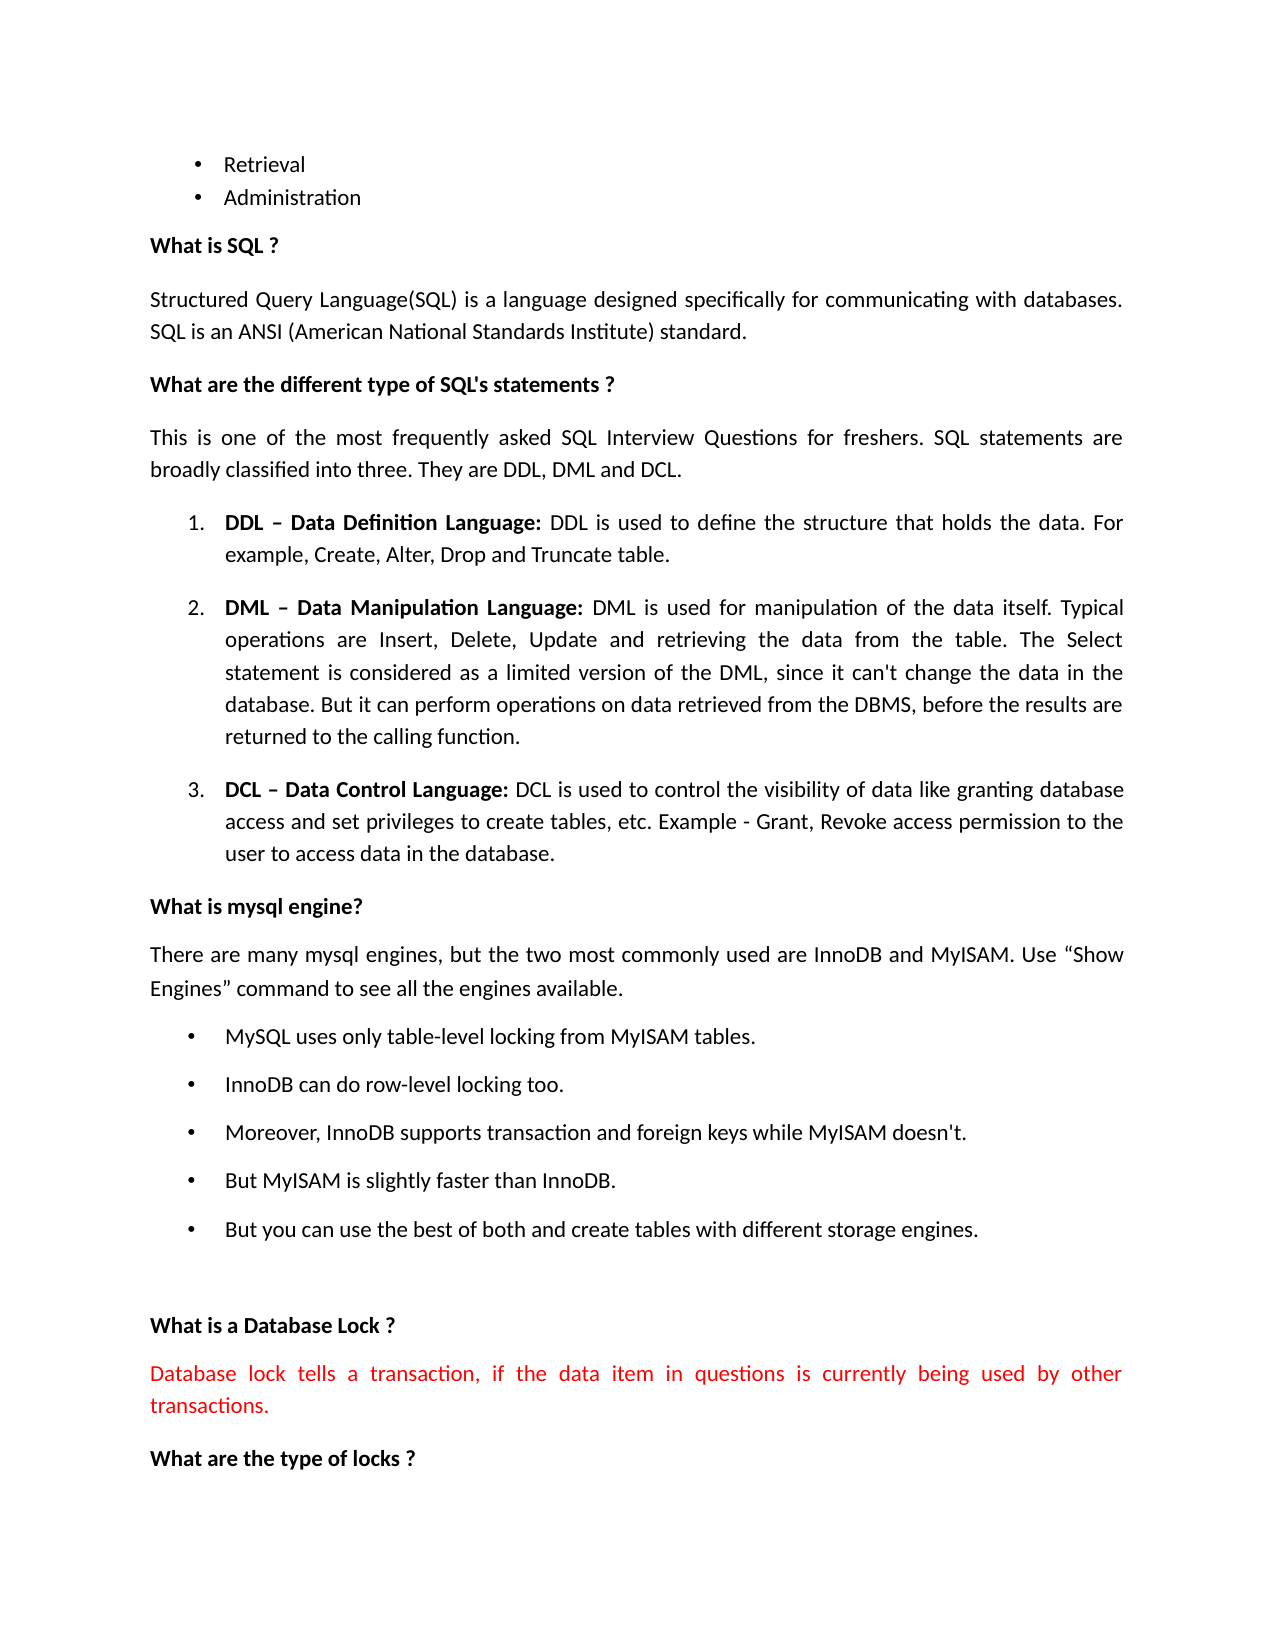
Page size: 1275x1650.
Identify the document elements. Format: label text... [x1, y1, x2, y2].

list DML – Data Manipulation Language: DML is used for manipulation of the data itself. Typical operations are Insert, Delete, Update and retrieving the data from the table. The Select statement is considered as a limited version of the DML, since it can't change the data in the database. But it can perform operations on data retrieved from the DBMS, before the results are returned to the calling function. [187, 593, 1125, 750]
text What is SQL ? [150, 232, 1125, 260]
list MySQL uses only table-level locking from MyISAM tables. [187, 1022, 1125, 1050]
text Database lock tells a transaction, if the data item in questions is currently being used by other transactions. [150, 1359, 1125, 1419]
list DCL – Data Control Language: DCL is used to control the visibility of data like granting database access and set privileges to create tables, etc. Example - Grant, Revoke access permission to the user to access data in the database. [187, 775, 1125, 867]
text This is one of the most frequently asked SQL Interview Questions for freshers. SQL statements are broadly classified into three. They are DDL, DML and DCL. [150, 423, 1125, 483]
list InnoDB can do row-level locking too. [187, 1070, 1125, 1098]
list DDL – Data Definition Language: DDL is used to define the structure that holds the data. For example, Create, Alter, Drop and Truncate table. [187, 508, 1125, 568]
list Administration [194, 183, 1125, 212]
list But you can use the best of both and create tables with different storage engines. [187, 1215, 1125, 1243]
text What are the type of locks ? [150, 1444, 1125, 1472]
list Retrieval [194, 150, 1125, 178]
text What is mysql engine? [150, 892, 1125, 921]
text What are the different type of SQL's statements ? [150, 370, 1125, 398]
text Structured Query Language(SQL) is a language designed specifically for communicating with databases. SQL is an ANSI (American National Standards Institute) standard. [150, 285, 1125, 345]
text What is a Database Lock ? [150, 1311, 1125, 1339]
list But MyISAM is slightly faster than InnoDB. [187, 1167, 1125, 1195]
list Moreover, InnoDB supports transaction and foreign keys while MyISAM doesn't. [187, 1118, 1125, 1147]
text There are many mysql engines, but the two most commonly used are InnoDB and MyISAM. Use “Show Engines” command to see all the engines available. [150, 941, 1125, 1002]
